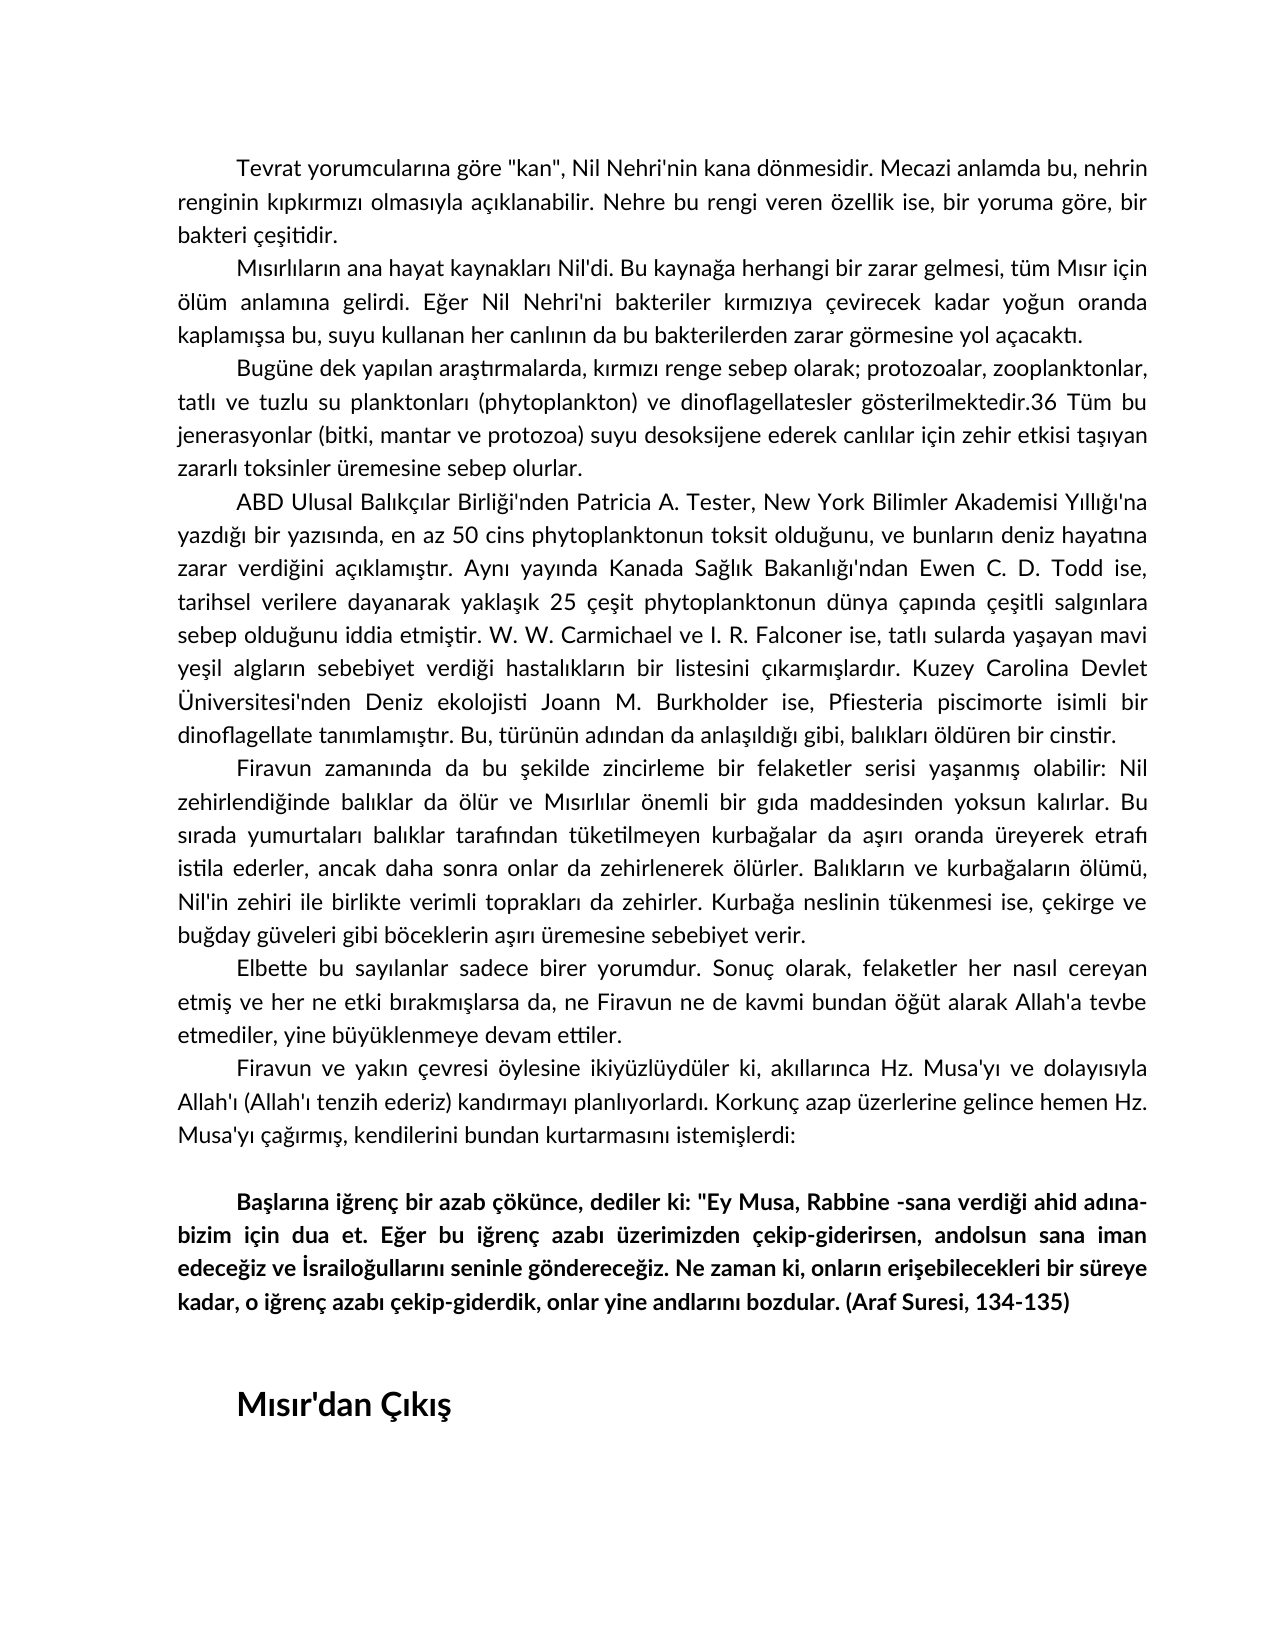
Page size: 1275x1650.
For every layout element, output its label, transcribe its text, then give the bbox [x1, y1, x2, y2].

text Firavun zamanında da bu şekilde zincirleme bir felaketler serisi yaşanmış olabilir: Nil zehirlendiğinde balıklar da ölür ve Mısırlılar önemli bir gıda maddesinden yoksun kalırlar. Bu sırada yumurtaları balıklar tarafından tüketilmeyen kurbağalar da aşırı oranda üreyerek etrafı istila ederler, ancak daha sonra onlar da zehirlenerek ölürler. Balıkların ve kurbağaların ölümü, Nil'in zehiri ile birlikte verimli toprakları da zehirler. Kurbağa neslinin tükenmesi ise, çekirge ve buğday güveleri gibi böceklerin aşırı üremesine sebebiyet verir. [177, 750, 1149, 950]
text ABD Ulusal Balıkçılar Birliği'nden Patricia A. Tester, New York Bilimler Akademisi Yıllığı'na yazdığı bir yazısında, en az 50 cins phytoplanktonun toksit olduğunu, ve bunların deniz hayatına zarar verdiğini açıklamıştır. Aynı yayında Kanada Sağlık Bakanlığı'ndan Ewen C. D. Todd ise, tarihsel verilere dayanarak yaklaşık 25 çeşit phytoplanktonun dünya çapında çeşitli salgınlara sebep olduğunu iddia etmiştir. W. W. Carmichael ve I. R. Falconer ise, tatlı sularda yaşayan mavi yeşil algların sebebiyet verdiği hastalıkların bir listesini çıkarmışlardır. Kuzey Carolina Devlet Üniversitesi'nden Deniz ekolojisti Joann M. Burkholder ise, Pfiesteria piscimorte isimli bir dinoflagellate tanımlamıştır. Bu, türünün adından da anlaşıldığı gibi, balıkları öldüren bir cinstir. [177, 483, 1149, 750]
text Başlarına iğrenç bir azab çökünce, dediler ki: "Ey Musa, Rabbine -sana verdiği ahid adına- bizim için dua et. Eğer bu iğrenç azabı üzerimizden çekip-giderirsen, andolsun sana iman edeceğiz ve İsrailoğullarını seninle göndereceğiz. Ne zaman ki, onların erişebilecekleri bir süreye kadar, o iğrenç azabı çekip-giderdik, onlar yine andlarını bozdular. (Araf Suresi, 134-135) [177, 1183, 1149, 1317]
text Firavun ve yakın çevresi öylesine ikiyüzlüydüler ki, akıllarınca Hz. Musa'yı ve dolayısıyla Allah'ı (Allah'ı tenzih ederiz) kandırmayı planlıyorlardı. Korkunç azap üzerlerine gelince hemen Hz. Musa'yı çağırmış, kendilerini bundan kurtarmasını istemişlerdi: [177, 1050, 1149, 1150]
text Bugüne dek yapılan araştırmalarda, kırmızı renge sebep olarak; protozoalar, zooplanktonlar, tatlı ve tuzlu su planktonları (phytoplankton) ve dinoflagellatesler gösterilmektedir.36 Tüm bu jenerasyonlar (bitki, mantar ve protozoa) suyu desoksijene ederek canlılar için zehir etkisi taşıyan zararlı toksinler üremesine sebep olurlar. [177, 350, 1149, 483]
text Tevrat yorumcularına göre "kan", Nil Nehri'nin kana dönmesidir. Mecazi anlamda bu, nehrin renginin kıpkırmızı olmasıyla açıklanabilir. Nehre bu rengi veren özellik ise, bir yoruma göre, bir bakteri çeşitidir. [177, 150, 1149, 250]
text Elbette bu sayılanlar sadece birer yorumdur. Sonuç olarak, felaketler her nasıl cereyan etmiş ve her ne etki bırakmışlarsa da, ne Firavun ne de kavmi bundan öğüt alarak Allah'a tevbe etmediler, yine büyüklenmeye devam ettiler. [177, 950, 1149, 1050]
subtitle Mısır'dan Çıkış [177, 1383, 1149, 1423]
text Mısırlıların ana hayat kaynakları Nil'di. Bu kaynağa herhangi bir zarar gelmesi, tüm Mısır için ölüm anlamına gelirdi. Eğer Nil Nehri'ni bakteriler kırmızıya çevirecek kadar yoğun oranda kaplamışsa bu, suyu kullanan her canlının da bu bakterilerden zarar görmesine yol açacaktı. [177, 250, 1149, 350]
